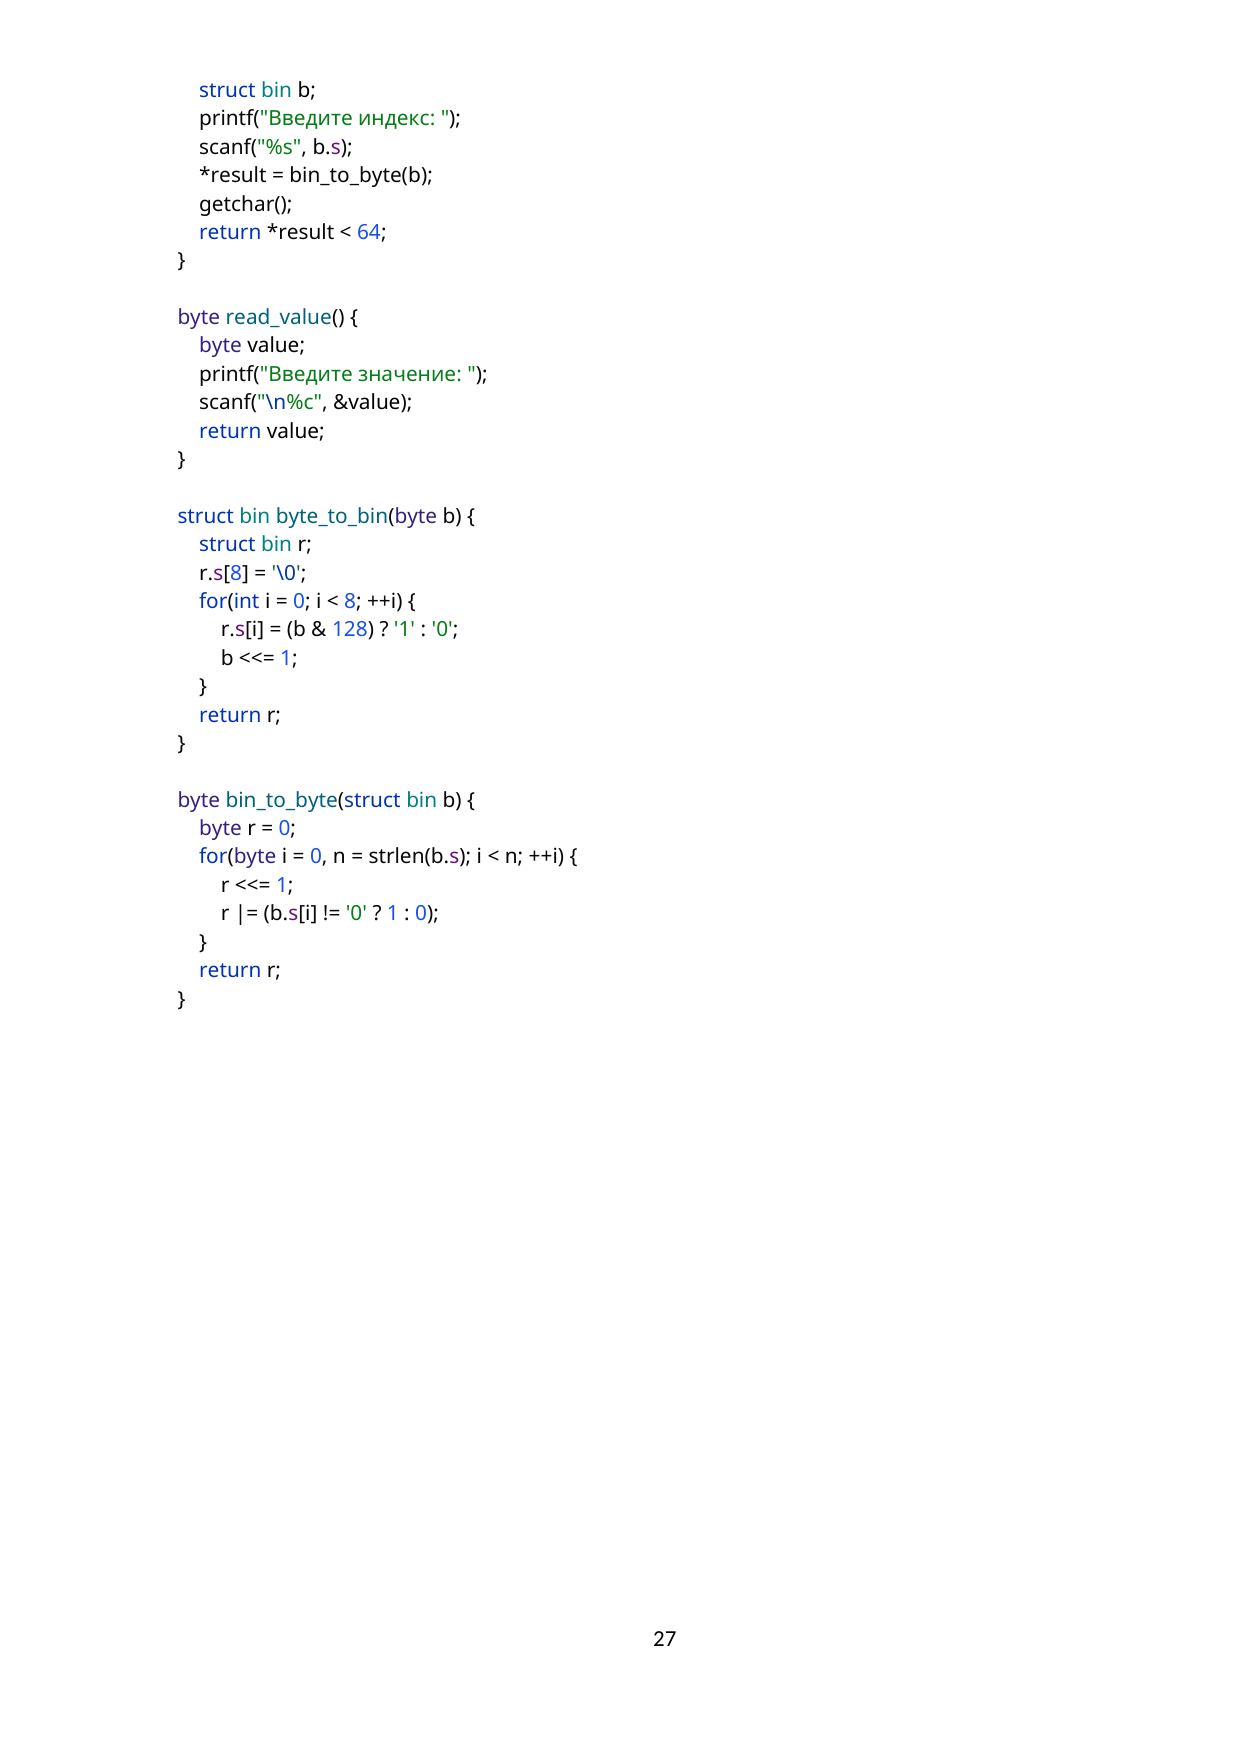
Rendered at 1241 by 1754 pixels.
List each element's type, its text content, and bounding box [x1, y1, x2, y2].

text struct bin b; printf("Введите индекс: "); scanf("%s", b.s); *result = bin_to_byte(b); getchar(); return *result < 64; } byte read_value() { byte value; printf("Введите значение: "); scanf("\n%c", &value); return value; } struct bin byte_to_bin(byte b) { struct bin r; r.s[8] = '\0'; for(int i = 0; i < 8; ++i) { r.s[i] = (b & 128) ? '1' : '0'; b <<= 1; } return r; } byte bin_to_byte(struct bin b) { byte r = 0; for(byte i = 0, n = strlen(b.s); i < n; ++i) { r <<= 1; r |= (b.s[i] != '0' ? 1 : 0); } return r; } [177, 75, 1152, 1040]
